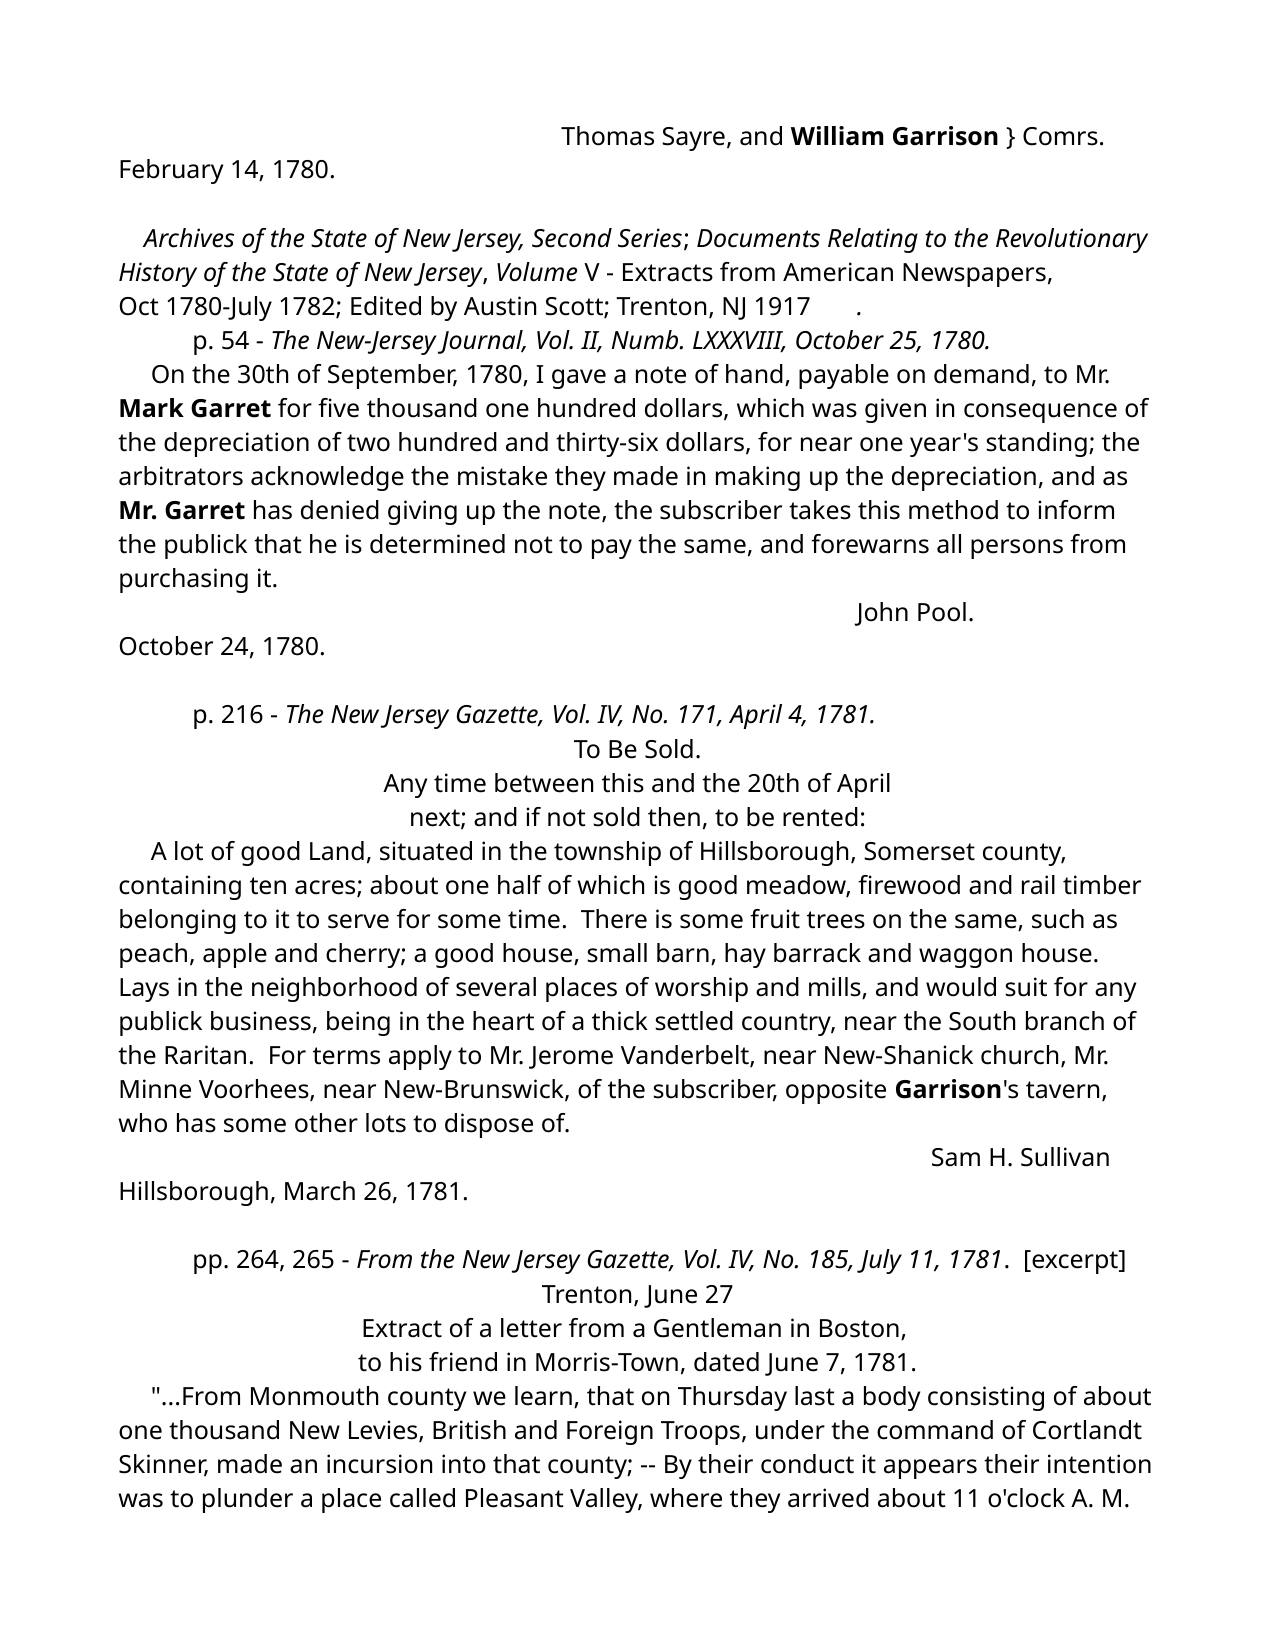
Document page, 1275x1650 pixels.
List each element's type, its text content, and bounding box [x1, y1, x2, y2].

text Sam H. Sullivan [118, 1140, 1157, 1174]
text On the 30th of September, 1780, I gave a note of hand, payable on demand, to Mr. Mark Garret for five thousand one hundred dollars, which was given in consequence of the depreciation of two hundred and thirty-six dollars, for near one year's standing; the arbitrators acknowledge the mistake they made in making up the depreciation, and as Mr. Garret has denied giving up the note, the subscriber takes this method to inform the publick that he is determined not to pay the same, and forewarns all persons from purchasing it. [118, 357, 1157, 595]
text Hillsborough, March 26, 1781. [118, 1174, 1157, 1208]
text p. 216 - The New Jersey Gazette, Vol. IV, No. 171, April 4, 1781. [118, 697, 1157, 731]
text October 24, 1780. [118, 629, 1157, 663]
text To Be Sold. [118, 731, 1157, 765]
text Archives of the State of New Jersey, Second Series; Documents Relating to the Revolutionary History of the State of New Jersey, Volume V - Extracts from American Newspapers, [118, 220, 1157, 288]
text "...From Monmouth county we learn, that on Thursday last a body consisting of about one thousand New Levies, British and Foreign Troops, under the command of Cortlandt Skinner, made an incursion into that county; -- By their conduct it appears their intention was to plunder a place called Pleasant Valley, where they arrived about 11 o'clock A. M. [118, 1378, 1157, 1515]
text Any time between this and the 20th of April [118, 765, 1157, 799]
text pp. 264, 265 - From the New Jersey Gazette, Vol. IV, No. 185, July 11, 1781. [excerpt] [118, 1242, 1157, 1276]
text to his friend in Morris-Town, dated June 7, 1781. [118, 1344, 1157, 1378]
text p. 54 - The New-Jersey Journal, Vol. II, Numb. LXXXVIII, October 25, 1780. [118, 322, 1157, 357]
text Thomas Sayre, and William Garrison } Comrs. [118, 118, 1157, 152]
text Oct 1780-July 1782; Edited by Austin Scott; Trenton, NJ 1917 . [118, 288, 1157, 322]
text Trenton, June 27 [118, 1276, 1157, 1310]
text John Pool. [118, 595, 1157, 629]
text next; and if not sold then, to be rented: [118, 799, 1157, 833]
text Extract of a letter from a Gentleman in Boston, [118, 1310, 1157, 1344]
text A lot of good Land, situated in the township of Hillsborough, Somerset county, containing ten acres; about one half of which is good meadow, firewood and rail timber belonging to it to serve for some time. There is some fruit trees on the same, such as peach, apple and cherry; a good house, small barn, hay barrack and waggon house. Lays in the neighborhood of several places of worship and mills, and would suit for any publick business, being in the heart of a thick settled country, near the South branch of the Raritan. For terms apply to Mr. Jerome Vanderbelt, near New-Shanick church, Mr. Minne Voorhees, near New-Brunswick, of the subscriber, opposite Garrison's tavern, who has some other lots to dispose of. [118, 833, 1157, 1140]
text February 14, 1780. [118, 152, 1157, 186]
